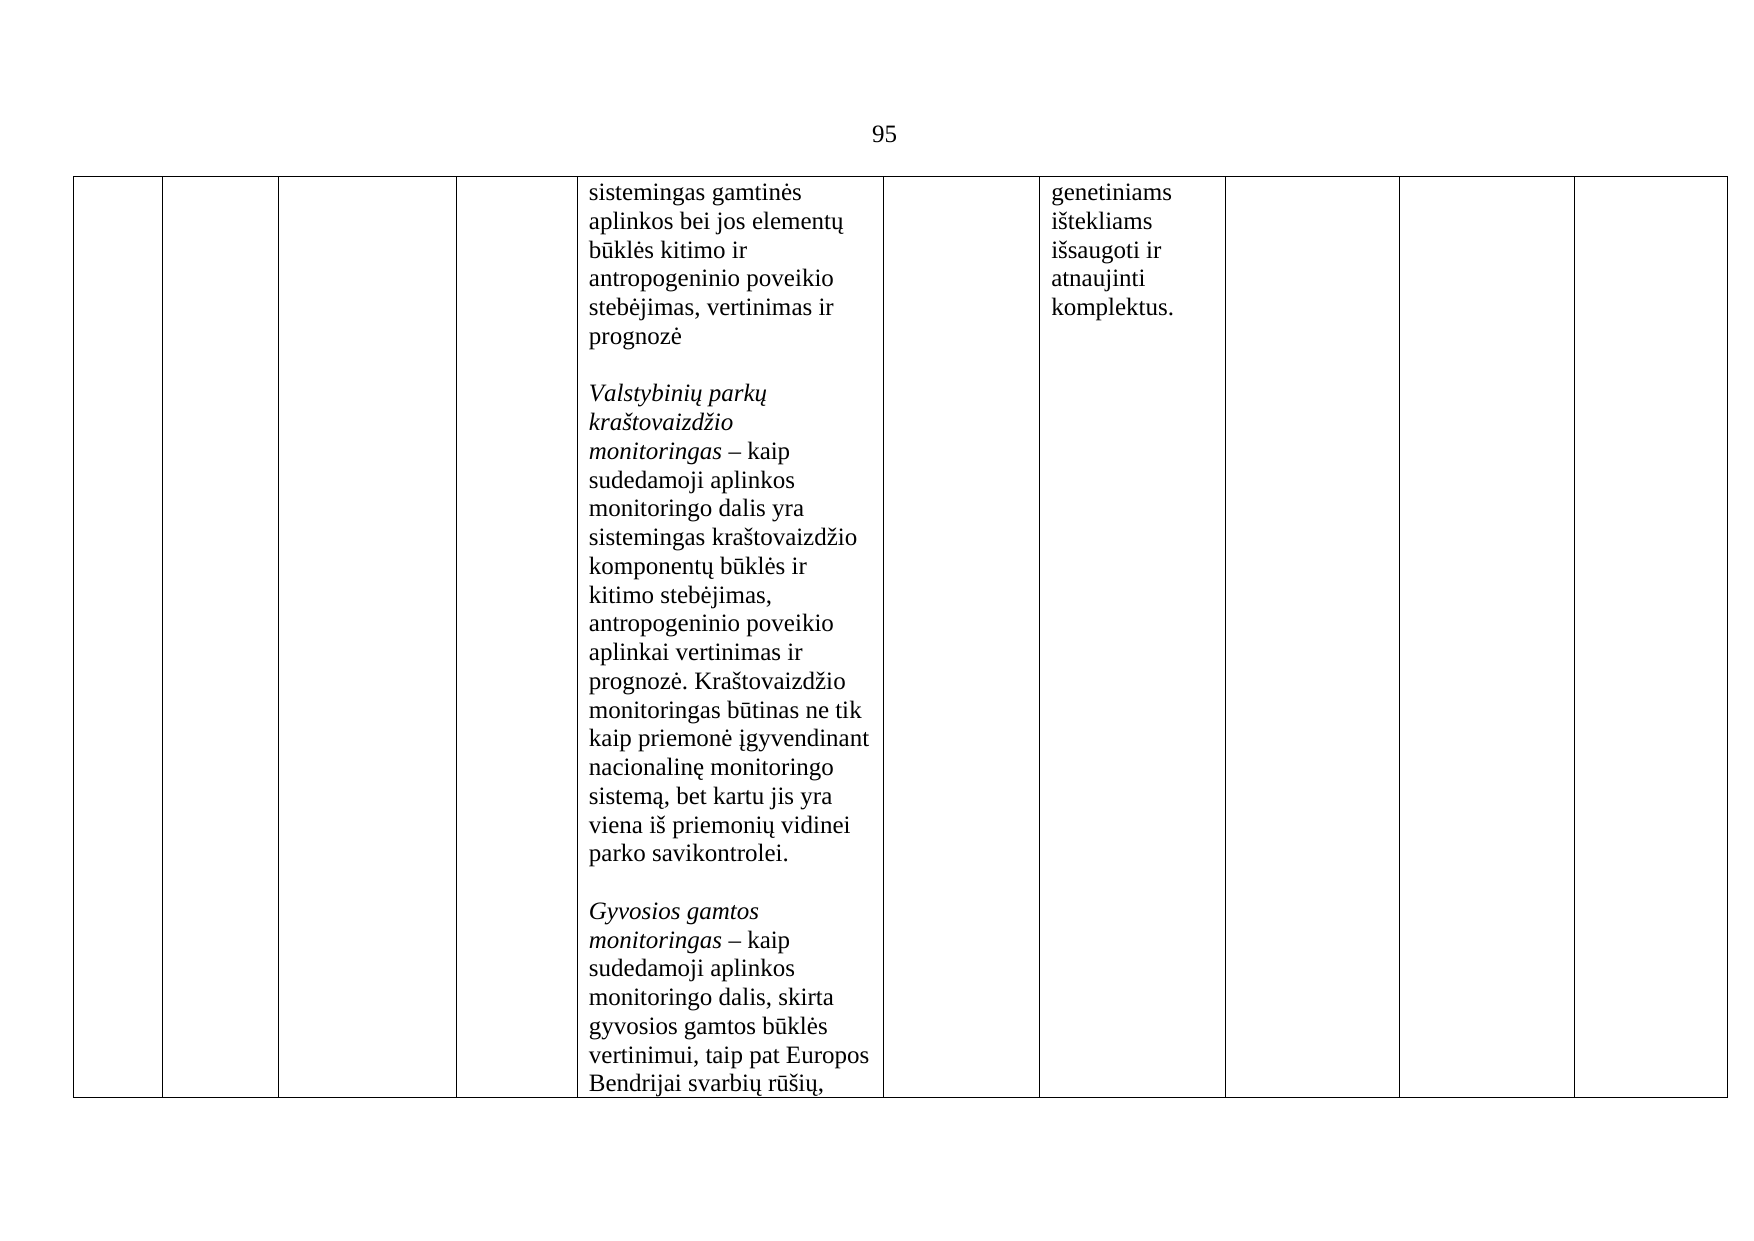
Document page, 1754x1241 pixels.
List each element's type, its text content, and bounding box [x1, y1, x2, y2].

table_cell [74, 177, 162, 1097]
table_cell genetiniams ištekliams išsaugoti ir atnaujinti komplektus. [1040, 177, 1225, 1097]
table_cell [163, 177, 278, 1097]
table_cell [1575, 177, 1727, 1097]
table_cell sistemingas gamtinės aplinkos bei jos elementų būklės kitimo ir antropogeninio poveikio stebėjimas, vertinimas ir prognozė Valstybinių parkų kraštovaizdžio monitoringas – kaip sudedamoji aplinkos monitoringo dalis yra sistemingas kraštovaizdžio komponentų būklės ir kitimo stebėjimas, antropogeninio poveikio aplinkai vertinimas ir prognozė. Kraštovaizdžio monitoringas būtinas ne tik kaip priemonė įgyvendinant nacionalinę monitoringo sistemą, bet kartu jis yra viena iš priemonių vidinei parko savikontrolei. Gyvosios gamtos monitoringas – kaip sudedamoji aplinkos monitoringo dalis, skirta gyvosios gamtos būklės vertinimui, taip pat Europos Bendrijai svarbių rūšių, [578, 177, 883, 1097]
table_cell [1400, 177, 1574, 1097]
table_cell [884, 177, 1039, 1097]
table_cell [457, 177, 577, 1097]
table_cell [279, 177, 456, 1097]
table_cell [1226, 177, 1399, 1097]
